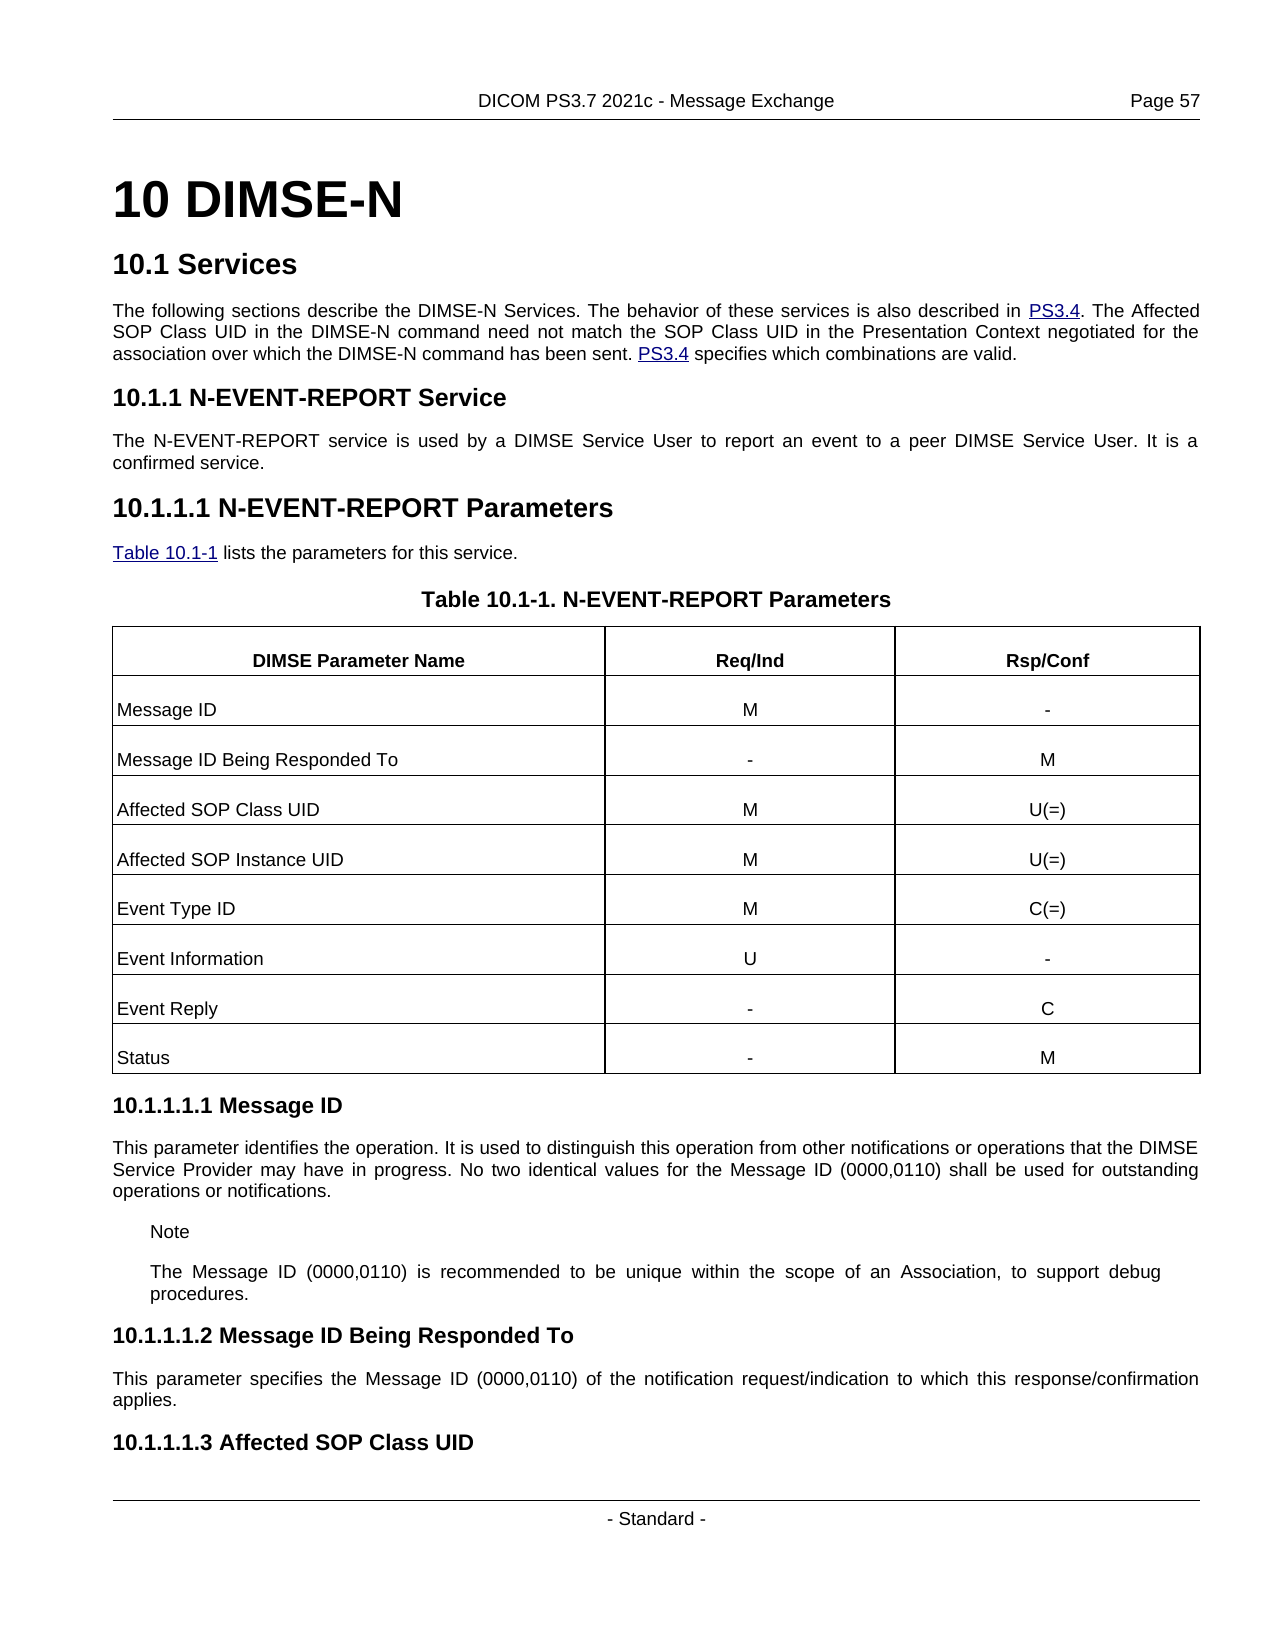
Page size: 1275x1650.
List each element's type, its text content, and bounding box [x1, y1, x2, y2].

text This parameter identifies the operation. It is used to distinguish this operation from other notifications or operations that the DIMSE Service Provider may have in progress. No two identical values for the Message ID (0000,0110) shall be used for outstanding operations or notifications. [112, 1137, 1200, 1202]
text The following sections describe the DIMSE-N Services. The behavior of these services is also described in PS3.4. The Affected SOP Class UID in the DIMSE-N command need not match the SOP Class UID in the Presentation Context negotiated for the association over which the DIMSE-N command has been sent. PS3.4 specifies which combinations are valid. [112, 299, 1200, 364]
table_cell - [606, 1024, 894, 1073]
table_cell U(=) [896, 776, 1199, 824]
table_cell M [606, 875, 894, 924]
table_cell Message ID [113, 676, 604, 725]
table_cell Affected SOP Class UID [113, 776, 604, 824]
text 10.1.1 N-EVENT-REPORT Service [112, 383, 1200, 412]
table_cell M [896, 1024, 1199, 1073]
table_cell M [896, 726, 1199, 775]
table_cell Message ID Being Responded To [113, 726, 604, 775]
table_cell Status [113, 1024, 604, 1073]
text 10.1.1.1.1 Message ID [112, 1093, 1200, 1118]
table_cell Event Reply [113, 975, 604, 1023]
text 10.1 Services [112, 247, 1200, 281]
table_header Req/Ind [606, 627, 894, 675]
text 10 DIMSE-N [112, 169, 1200, 228]
table_cell U(=) [896, 825, 1199, 874]
table_cell M [606, 676, 894, 725]
table_header Rsp/Conf [896, 627, 1199, 675]
table_cell Event Information [113, 925, 604, 973]
table_cell - [896, 676, 1199, 725]
text Table 10.1-1. N-EVENT-REPORT Parameters [112, 586, 1200, 612]
table_cell - [896, 925, 1199, 973]
table_cell C(=) [896, 875, 1199, 924]
text The Message ID (0000,0110) is recommended to be unique within the scope of an Association, to support debug procedures. [150, 1261, 1162, 1304]
table_cell C [896, 975, 1199, 1023]
table_cell U [606, 925, 894, 973]
text Table 10.1-1 lists the parameters for this service. [112, 542, 1200, 564]
table_cell - [606, 726, 894, 775]
text 10.1.1.1.3 Affected SOP Class UID [112, 1429, 1200, 1455]
text This parameter specifies the Message ID (0000,0110) of the notification request/indication to which this response/confirmation applies. [112, 1367, 1200, 1411]
table_cell M [606, 776, 894, 824]
text Note [150, 1221, 1162, 1242]
table_cell Affected SOP Instance UID [113, 825, 604, 874]
table_header DIMSE Parameter Name [113, 627, 604, 675]
table_cell M [606, 825, 894, 874]
text 10.1.1.1.2 Message ID Being Responded To [112, 1323, 1200, 1349]
text 10.1.1.1 N-EVENT-REPORT Parameters [112, 492, 1200, 523]
table_cell - [606, 975, 894, 1023]
text The N-EVENT-REPORT service is used by a DIMSE Service User to report an event to a peer DIMSE Service User. It is a confirmed service. [112, 430, 1200, 473]
table_cell Event Type ID [113, 875, 604, 924]
